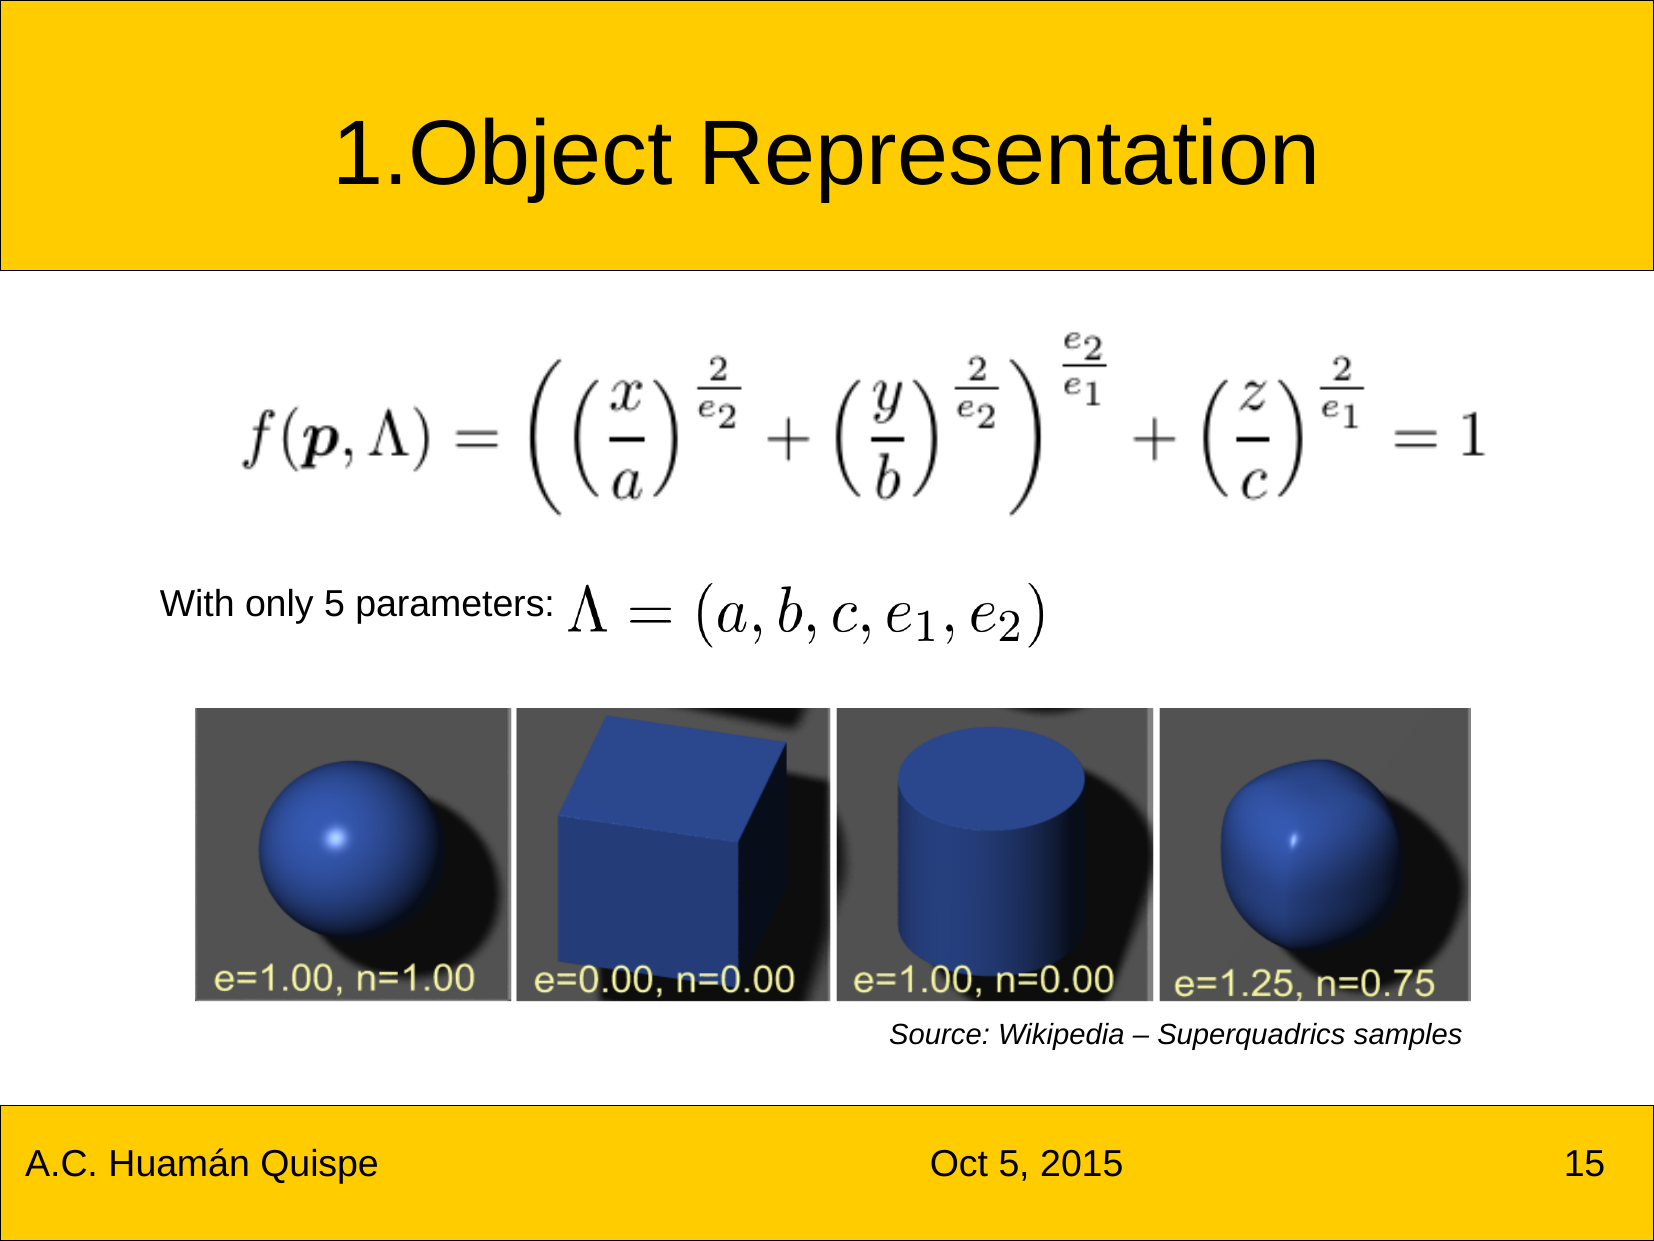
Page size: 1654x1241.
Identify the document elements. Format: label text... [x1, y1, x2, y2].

text_box Source: Wikipedia – Superquadrics samples [874, 1010, 1479, 1059]
picture [195, 708, 1471, 1006]
title 1.Object Representation [82, 49, 1571, 257]
picture [225, 324, 1501, 531]
picture [564, 575, 1045, 651]
text_box With only 5 parameters: [144, 575, 564, 633]
